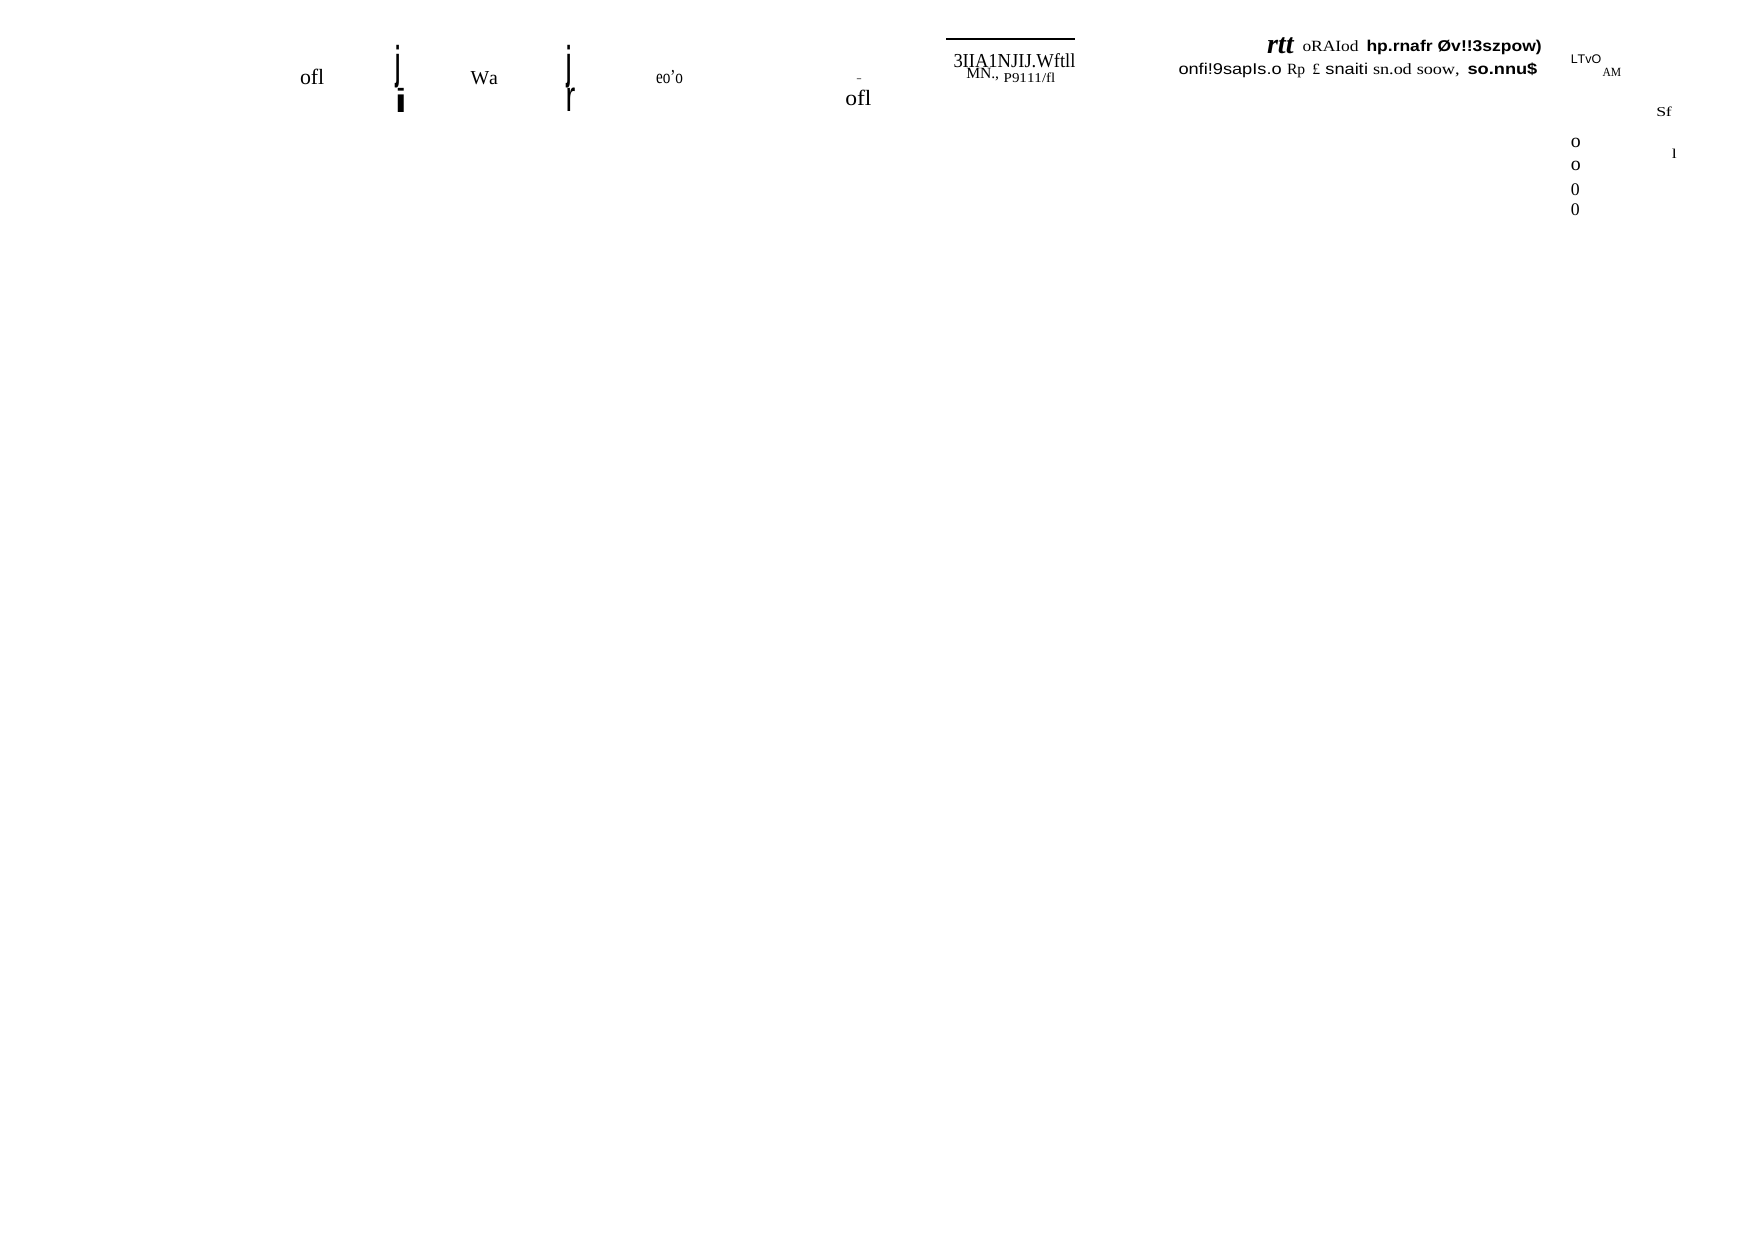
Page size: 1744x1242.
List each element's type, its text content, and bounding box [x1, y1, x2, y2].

text 3IIA1NJIJ.Wftll [953, 48, 1083, 69]
text onfi!9sapIs.o Rp £ snaiti sn.od soow, so.nnu$ [1178, 59, 1544, 77]
text rtt oRAIod hp.rnafr Øv!!3szpow) [1267, 27, 1547, 59]
text - MN., P9111/fl [856, 69, 1078, 85]
text ofl j Wa j eo’o [292, 34, 691, 82]
text i r [386, 82, 582, 120]
text ofl [845, 85, 1078, 111]
text LTvO [1571, 52, 1656, 66]
text AM [1598, 66, 1625, 79]
